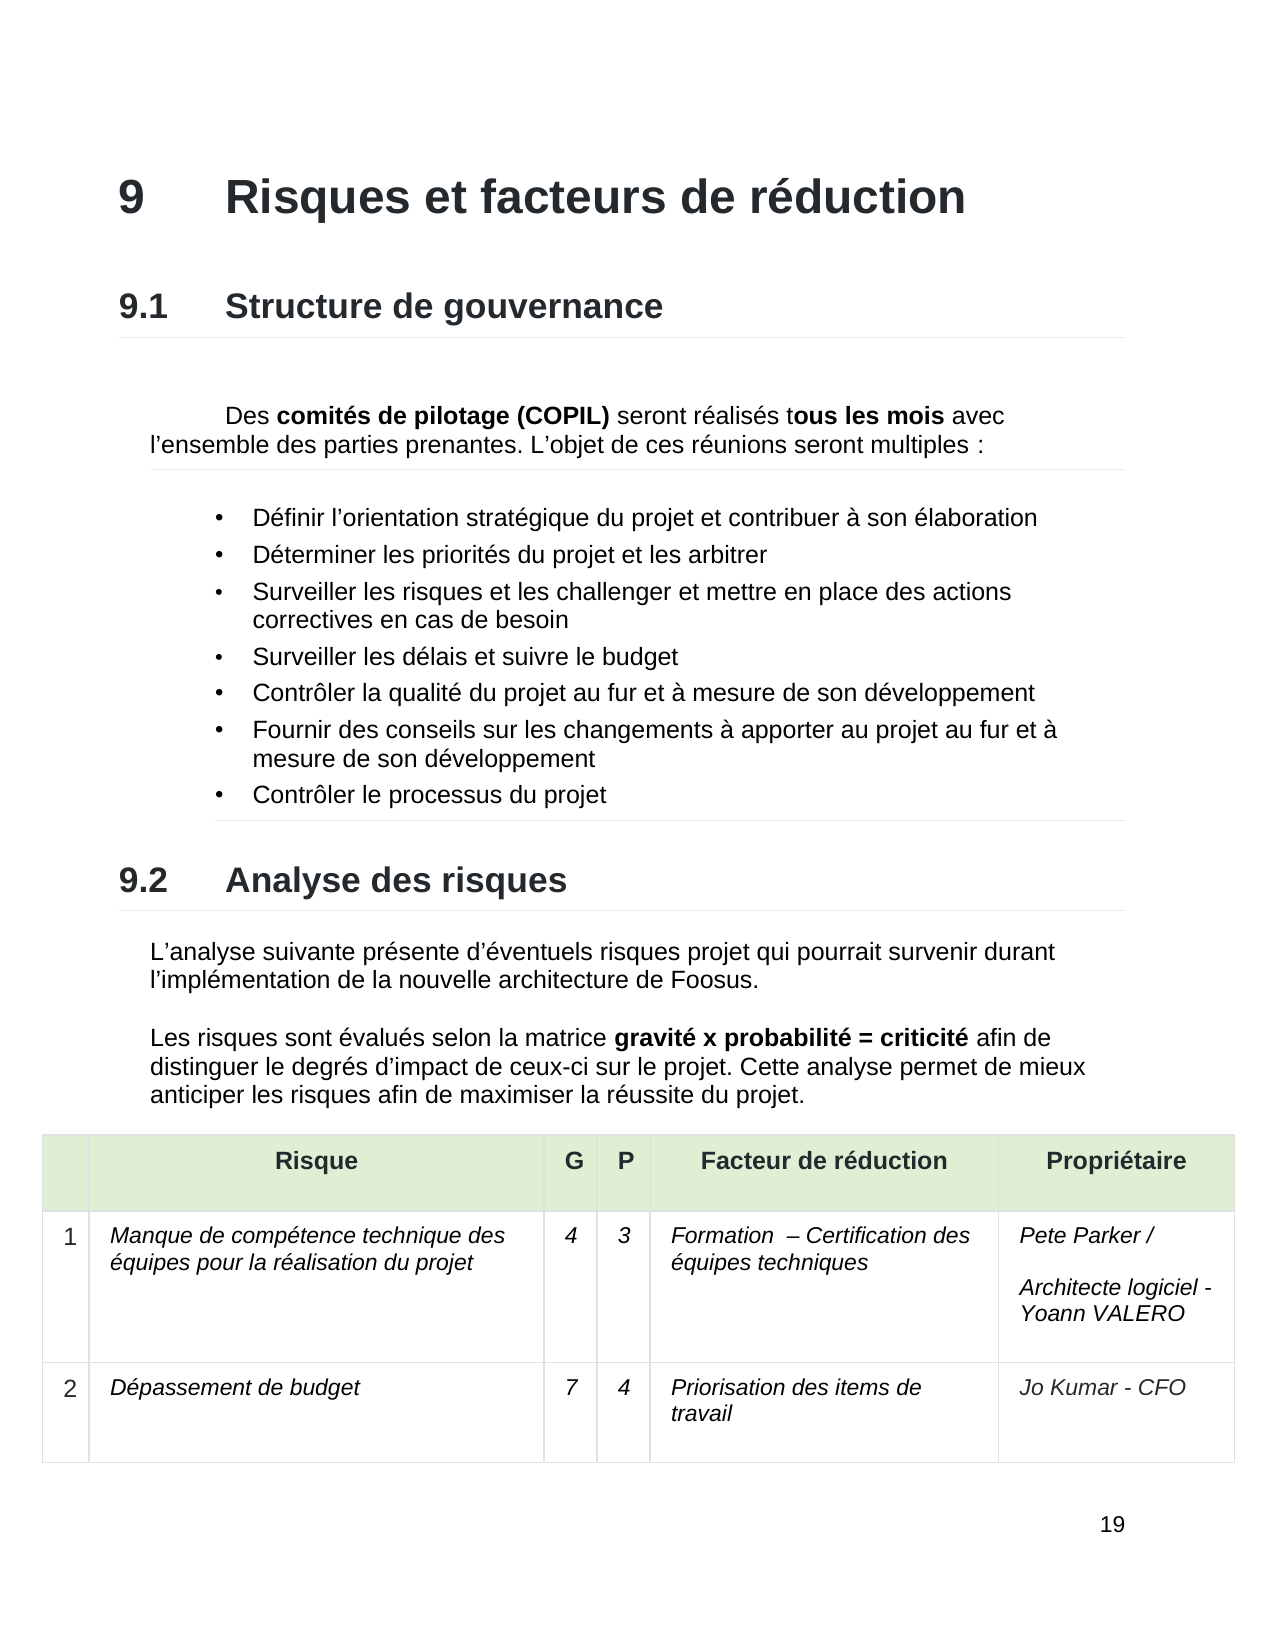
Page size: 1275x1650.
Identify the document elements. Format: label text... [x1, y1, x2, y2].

subtitle Structure de gouvernance [119, 286, 1125, 337]
table_cell Formation – Certification des équipes techniques [651, 1212, 998, 1362]
table_cell 7 [545, 1363, 596, 1462]
table_cell 3 [598, 1212, 649, 1362]
list Contrôler la qualité du projet au fur et à mesure de son développement [215, 678, 1125, 707]
list Contrôler le processus du projet [215, 780, 1125, 820]
subtitle Risques et facteurs de réduction [119, 168, 1125, 223]
table_cell Priorisation des items de travail [651, 1363, 998, 1462]
table_cell Jo Kumar - CFO [999, 1363, 1234, 1462]
table_cell Pete Parker / Architecte logiciel - Yoann VALERO [999, 1212, 1234, 1362]
table_header [43, 1136, 88, 1210]
table_header Propriétaire [999, 1136, 1234, 1210]
table_cell 1 [43, 1212, 88, 1362]
list Surveiller les risques et les challenger et mettre en place des actions correctives en cas de besoin [215, 576, 1125, 634]
table_cell 2 [43, 1363, 88, 1462]
table_cell Manque de compétence technique des équipes pour la réalisation du projet [90, 1212, 543, 1362]
table_header Facteur de réduction [651, 1136, 998, 1210]
text L’analyse suivante présente d’éventuels risques projet qui pourrait survenir durant l’implémentation de la nouvelle architecture de Foosus. Les risques sont évalués selon la matrice gravité x probabilité = criticité afin de distinguer le degrés d’impact de ceux-ci sur le projet. Cette analyse permet de mieux anticiper les risques afin de maximiser la réussite du projet. [150, 936, 1125, 1109]
list Déterminer les priorités du projet et les arbitrer [215, 540, 1125, 569]
table_cell Dépassement de budget [90, 1363, 543, 1462]
subtitle Analyse des risques [119, 859, 1125, 910]
text Des comités de pilotage (COPIL) seront réalisés tous les mois avec l’ensemble des parties prenantes. L’objet de ces réunions seront multiples : [150, 401, 1125, 469]
table_header Risque [90, 1136, 543, 1210]
table_cell 4 [545, 1212, 596, 1362]
table_cell 4 [598, 1363, 649, 1462]
list Définir l’orientation stratégique du projet et contribuer à son élaboration [215, 503, 1125, 532]
table_header G [545, 1136, 596, 1210]
list Fournir des conseils sur les changements à apporter au projet au fur et à mesure de son développement [215, 715, 1125, 773]
list Surveiller les délais et suivre le budget [215, 642, 1125, 671]
table_header P [598, 1136, 649, 1210]
